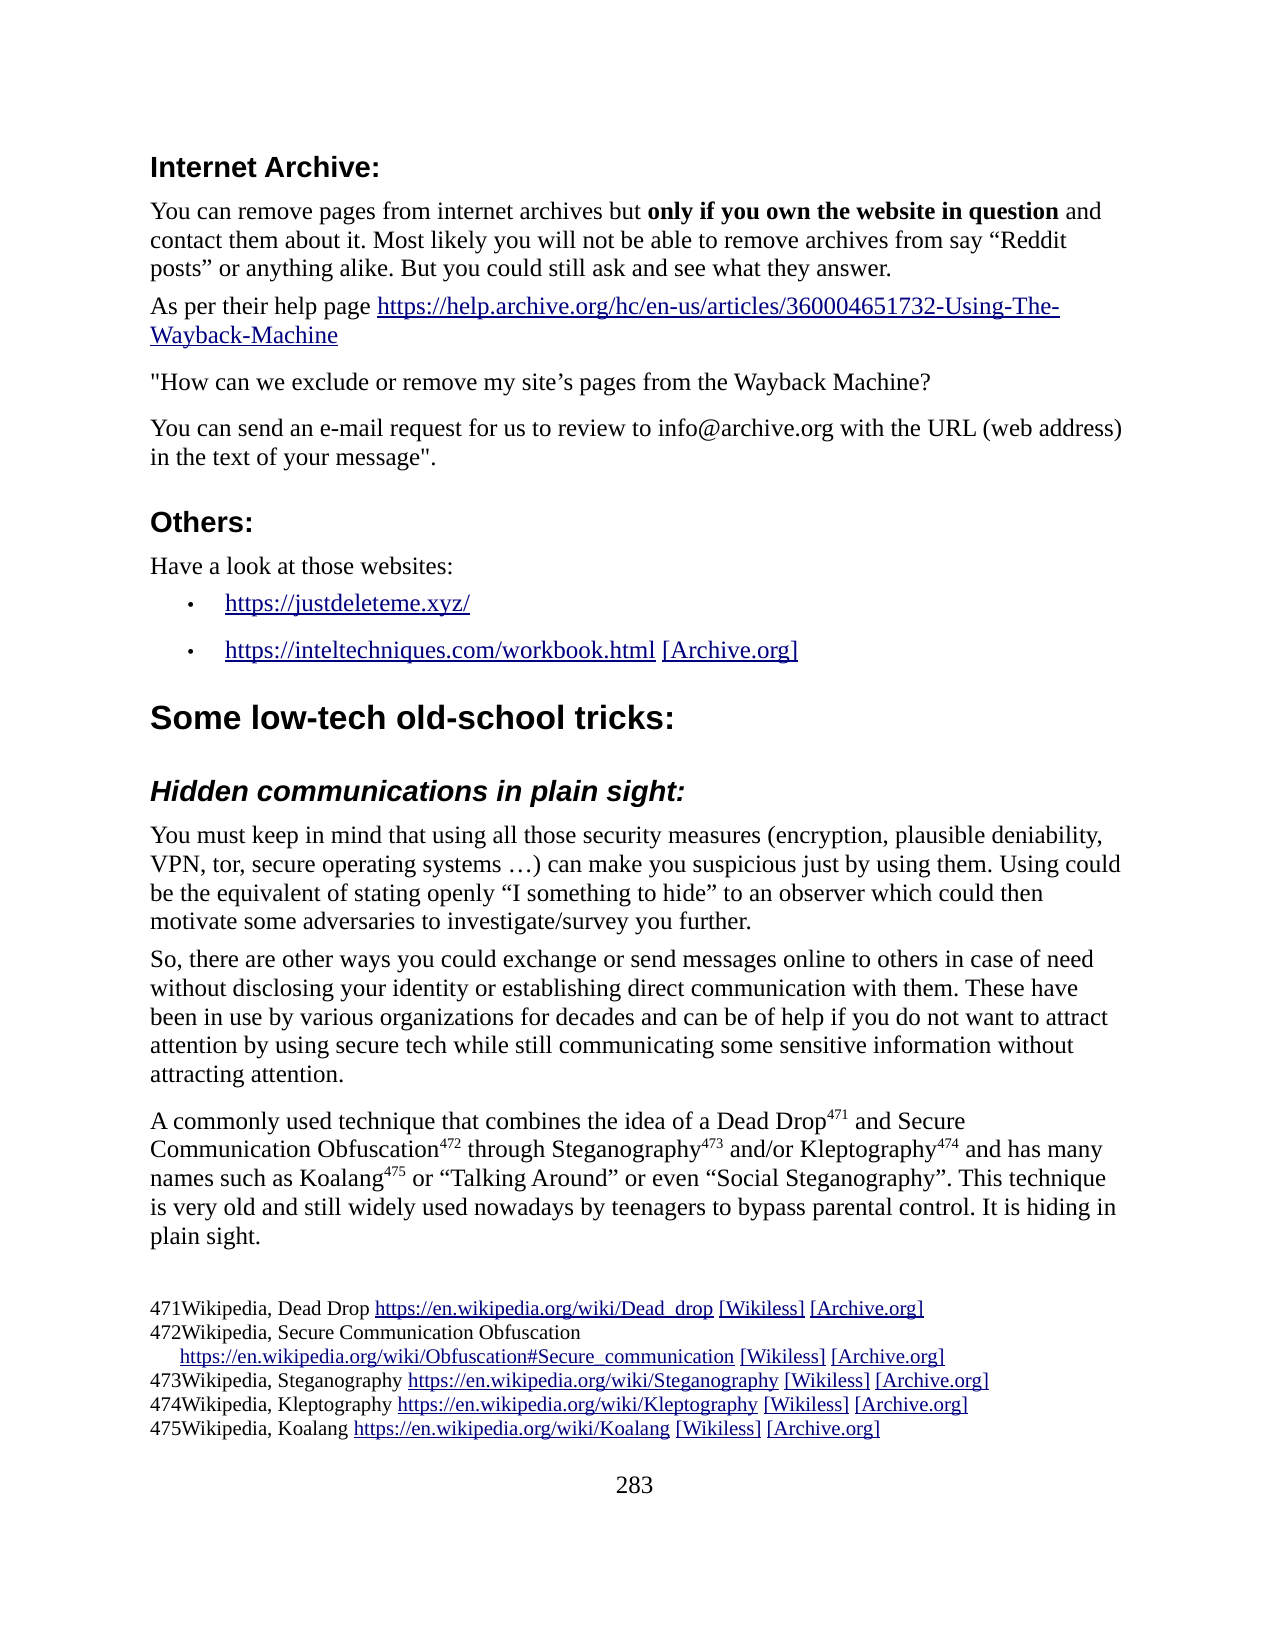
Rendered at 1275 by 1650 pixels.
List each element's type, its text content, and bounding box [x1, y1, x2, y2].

text Wikipedia, Dead Drop https://en.wikipedia.org/wiki/Dead_drop [Wikiless] [Archive.org] [150, 1296, 1125, 1320]
text "How can we exclude or remove my site’s pages from the Wayback Machine? [150, 367, 1125, 395]
subtitle Some low-tech old-school tricks: [150, 698, 1125, 737]
text Wikipedia, Secure Communication Obfuscation https://en.wikipedia.org/wiki/Obfuscation#Secure_communication [Wikiless] [Archive.org] [150, 1320, 1125, 1368]
text You must keep in mind that using all those security measures (encryption, plausible deniability, VPN, tor, secure operating systems …) can make you suspicious just by using them. Using could be the equivalent of stating openly “I something to hide” to an observer which could then motivate some adversaries to investigate/survey you further. [150, 820, 1125, 935]
text You can send an e-mail request for us to review to info@archive.org with the URL (web address) in the text of your message". [150, 413, 1125, 471]
text Wikipedia, Steganography https://en.wikipedia.org/wiki/Steganography [Wikiless] [Archive.org] [150, 1368, 1125, 1392]
subtitle Others: [150, 505, 1125, 538]
list https://inteltechniques.com/workbook.html [Archive.org] [187, 635, 1125, 664]
text You can remove pages from internet archives but only if you own the website in question and contact them about it. Most likely you will not be able to remove archives from say “Reddit posts” or anything alike. But you could still ask and see what they answer. [150, 196, 1125, 282]
text So, there are other ways you could exchange or send messages online to others in case of need without disclosing your identity or establishing direct communication with them. These have been in use by various organizations for decades and can be of help if you do not want to attract attention by using secure tech while still communicating some sensitive information without attracting attention. [150, 944, 1125, 1088]
list https://justdeleteme.xyz/ [187, 588, 1125, 617]
text Have a look at those websites: [150, 551, 1125, 579]
subtitle Hidden communications in plain sight: [150, 774, 1125, 808]
text A commonly used technique that combines the idea of a Dead Drop and Secure Communication Obfuscation through Steganography and/or Kleptography and has many names such as Koalang or “Talking Around” or even “Social Steganography”. This technique is very old and still widely used nowadays by teenagers to bypass parental control. It is hiding in plain sight. [150, 1106, 1125, 1249]
text As per their help page https://help.archive.org/hc/en-us/articles/360004651732-Using-The-Wayback-Machine [150, 291, 1125, 349]
text Wikipedia, Kleptography https://en.wikipedia.org/wiki/Kleptography [Wikiless] [Archive.org] [150, 1392, 1125, 1416]
subtitle Internet Archive: [150, 150, 1125, 183]
text Wikipedia, Koalang https://en.wikipedia.org/wiki/Koalang [Wikiless] [Archive.org] [150, 1416, 1125, 1440]
